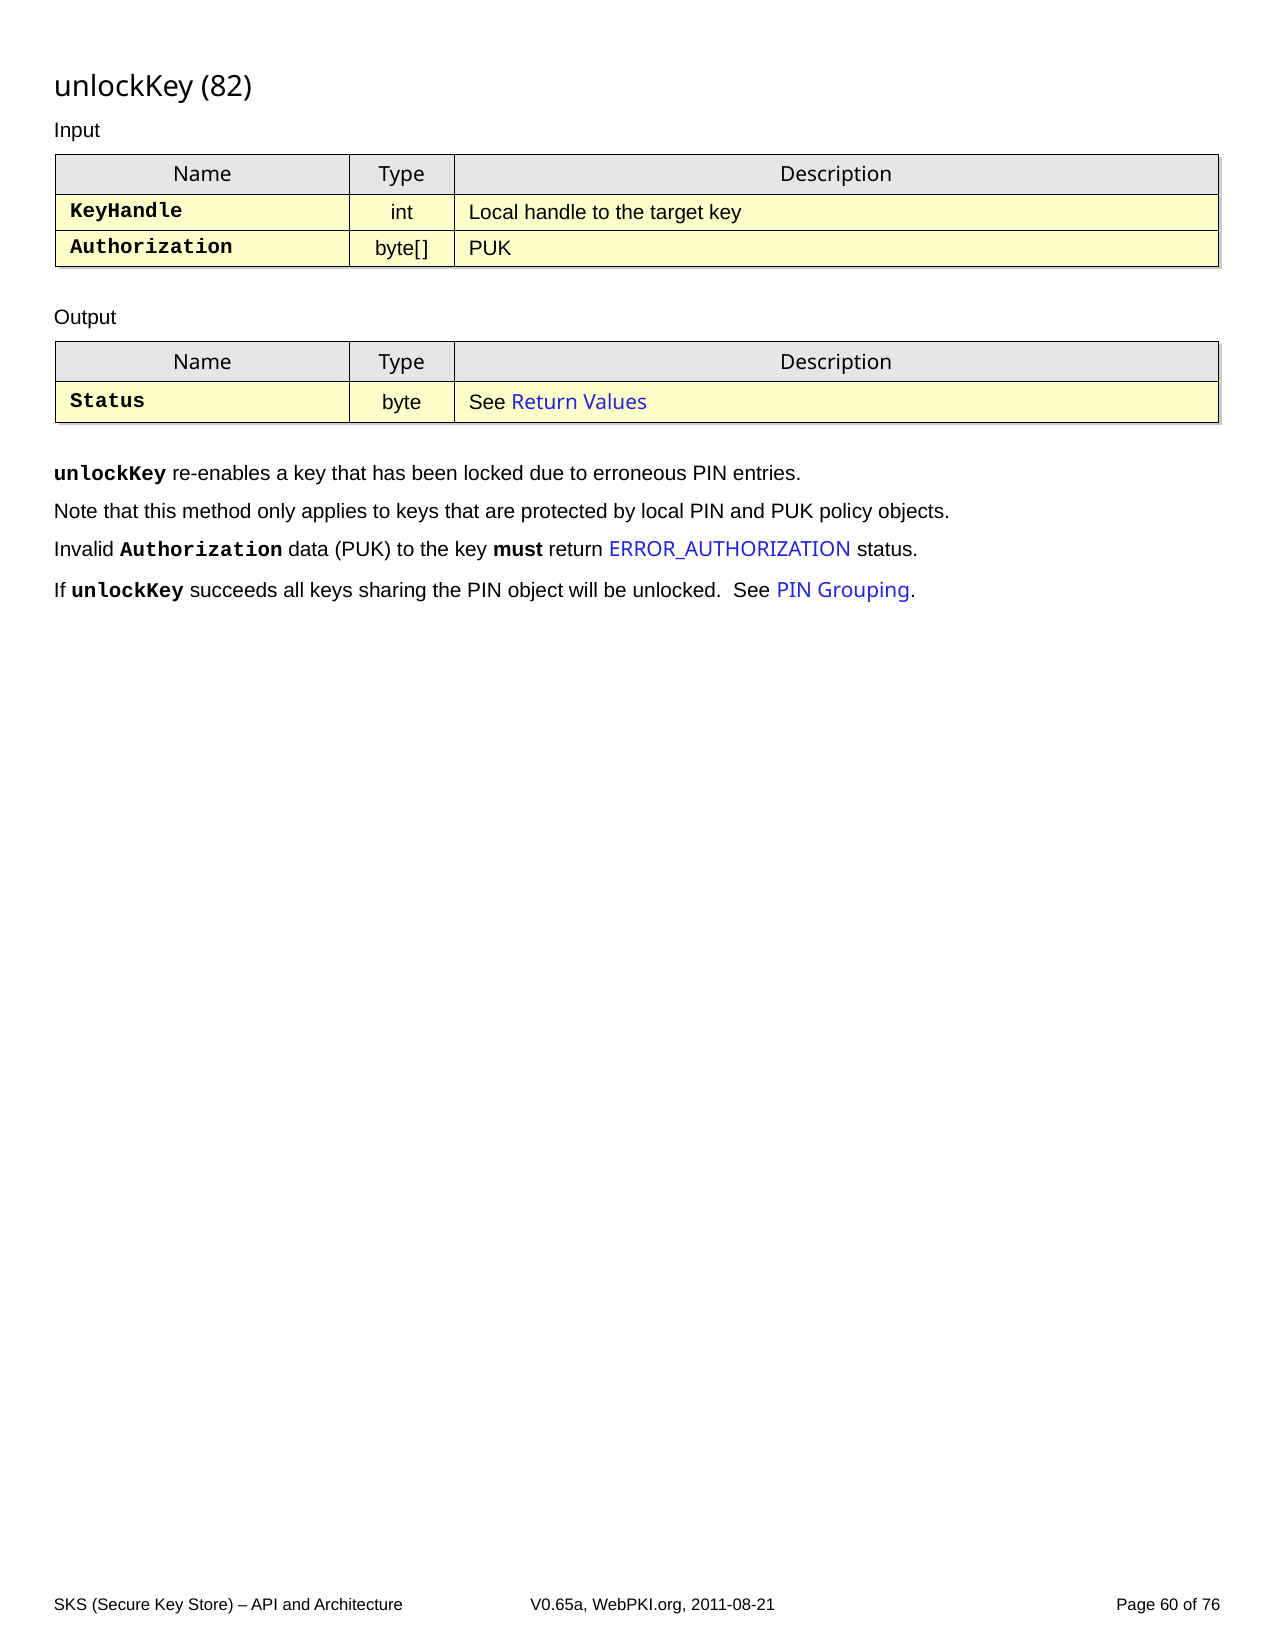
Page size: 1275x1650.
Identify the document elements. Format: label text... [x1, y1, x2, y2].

table_header Type [350, 155, 454, 194]
text Output [54, 305, 1221, 329]
table_header Description [455, 342, 1218, 381]
table_cell Local handle to the target key [455, 195, 1218, 230]
table_cell byte [350, 382, 454, 422]
table_cell See Return Values [455, 382, 1218, 422]
text Invalid Authorization data (PUK) to the key must return ERROR_AUTHORIZATION status. [54, 534, 1221, 563]
subtitle unlockKey (82) [54, 66, 1221, 105]
table_header Name [56, 155, 349, 194]
table_cell byte⁮[ ] [350, 231, 454, 266]
text If unlockKey succeeds all keys sharing the PIN object will be unlocked. See PIN Grouping. [54, 575, 1221, 603]
table_cell Authorization [56, 231, 349, 266]
text unlockKey re-enables a key that has been locked due to erroneous PIN entries. [54, 461, 1221, 487]
table_header Description [455, 155, 1218, 194]
table_cell Status [56, 382, 349, 422]
text Note that this method only applies to keys that are protected by local PIN and PUK policy objects. [54, 499, 1221, 523]
table_cell KeyHandle [56, 195, 349, 230]
table_header Type [350, 342, 454, 381]
table_cell PUK [455, 231, 1218, 266]
table_cell int [350, 195, 454, 230]
table_header Name [56, 342, 349, 381]
text Input [54, 118, 1221, 142]
